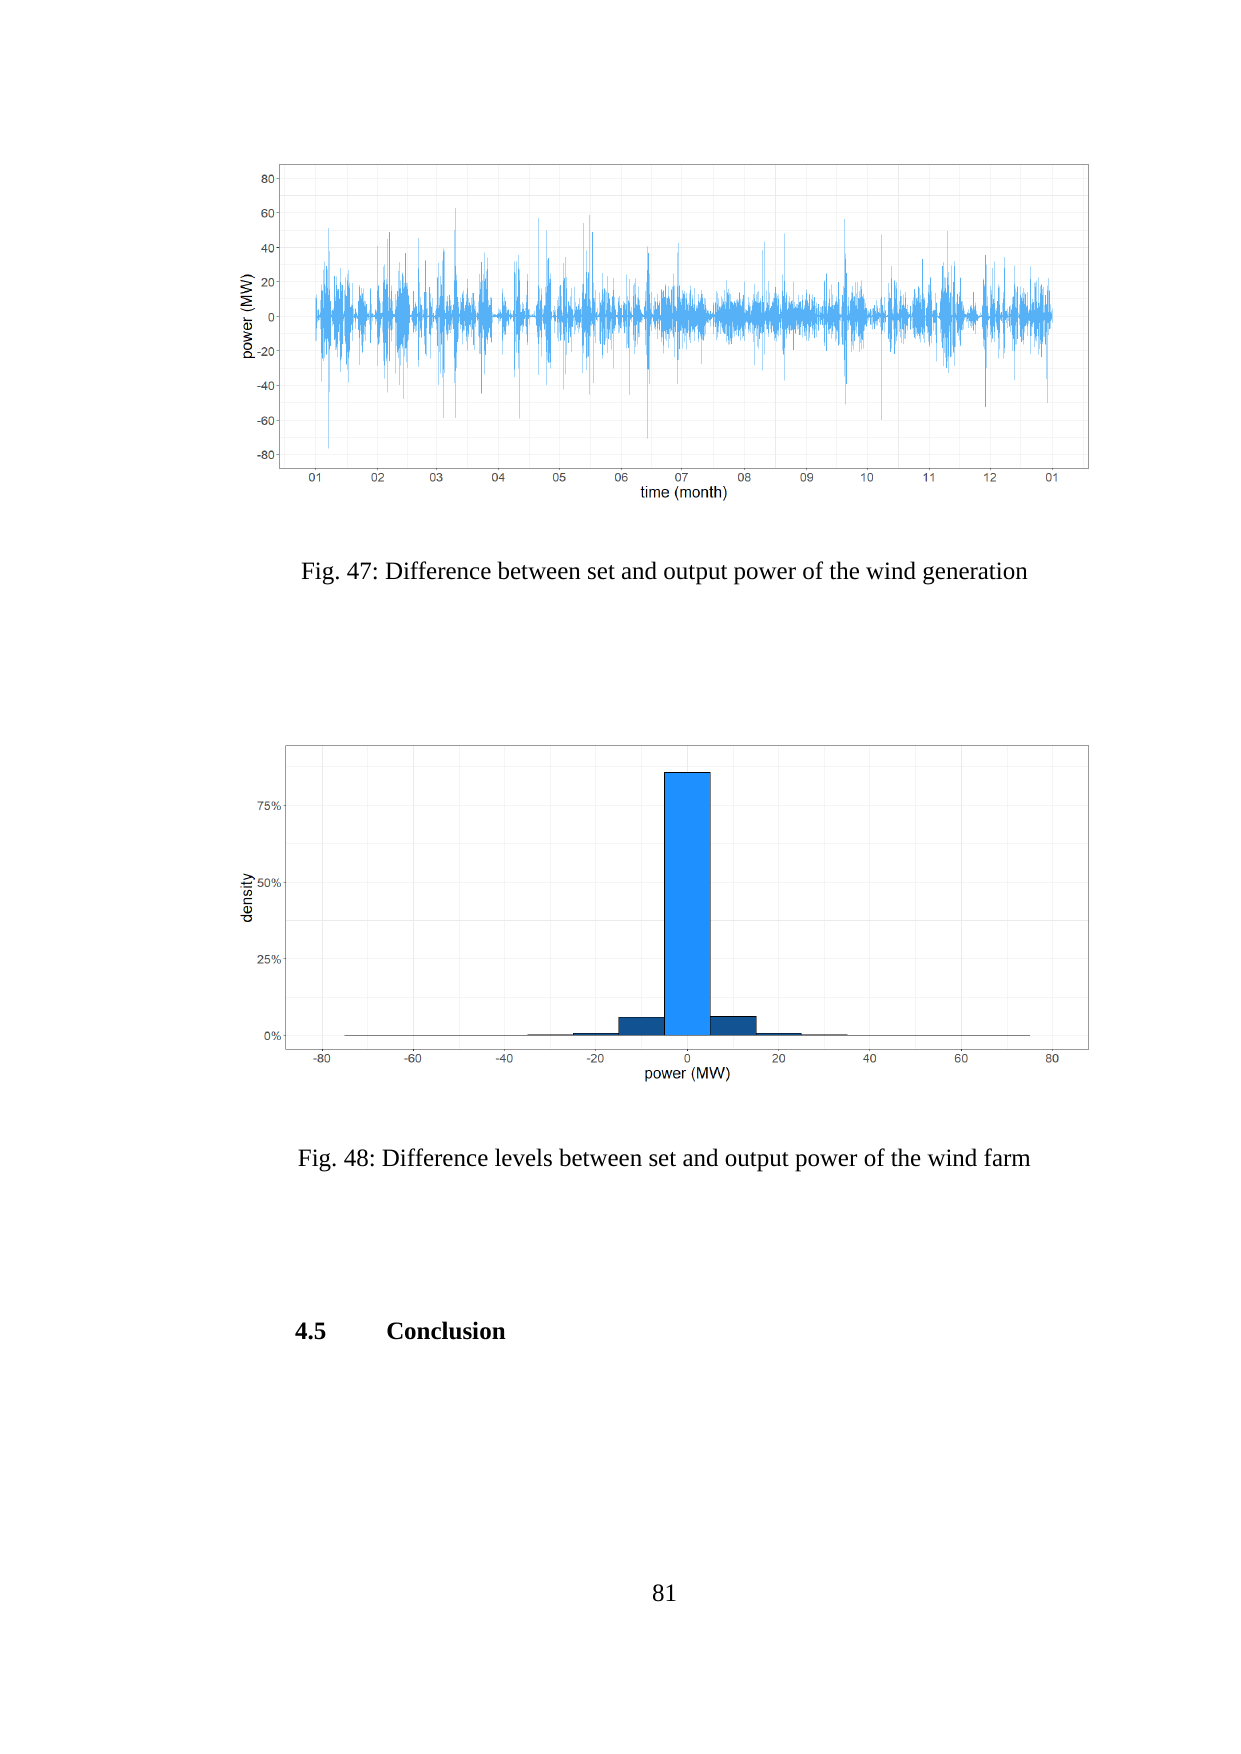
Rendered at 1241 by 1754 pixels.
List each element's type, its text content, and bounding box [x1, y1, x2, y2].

list Conclusion [295, 1316, 1093, 1344]
picture [236, 160, 1093, 503]
text Fig. 47: Difference between set and output power of the wind generation [236, 556, 1093, 585]
picture [236, 741, 1093, 1084]
text Fig. 48: Difference levels between set and output power of the wind farm [236, 1143, 1093, 1172]
